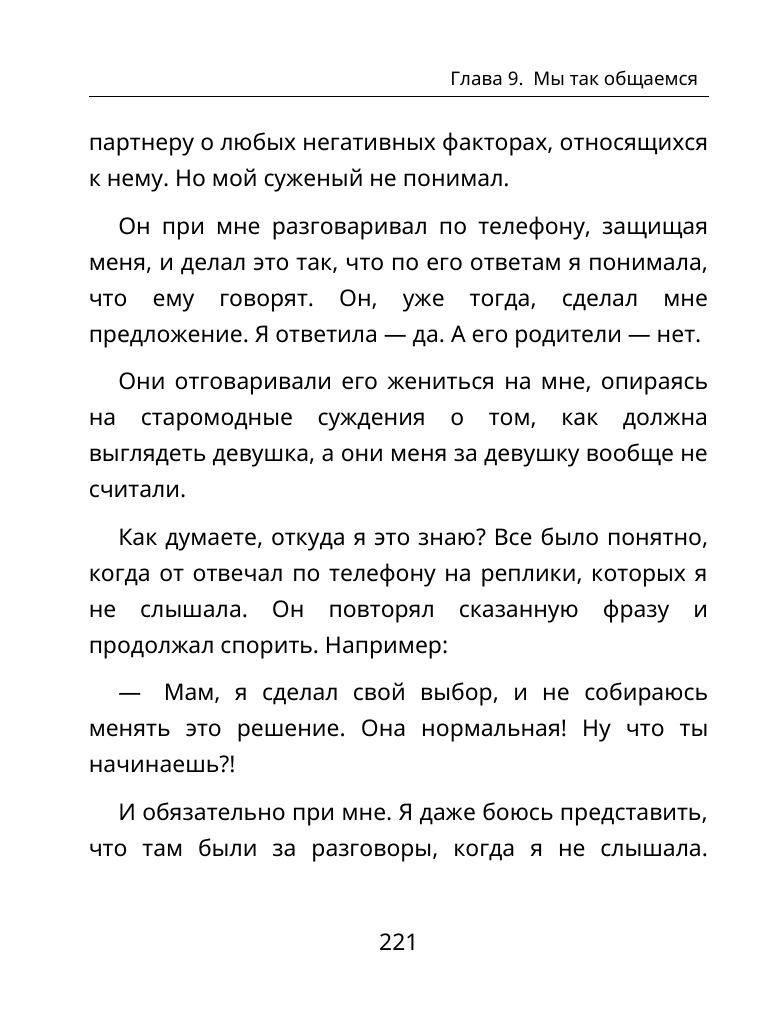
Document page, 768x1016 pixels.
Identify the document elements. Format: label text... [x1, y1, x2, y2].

text Как думаете, откуда я это знаю? Все было понятно, когда от отвечал по телефону на реплики, которых я не слышала. Он повторял сказанную фразу и продолжал спорить. Например: [88, 521, 709, 660]
text Они отговаривали его жениться на мне, опираясь на старомодные суждения о том, как должна выглядеть девушка, а они меня за девушку вообще не считали. [88, 365, 709, 504]
text Он при мне разговаривал по телефону, защищая меня, и делал это так, что по его ответам я понимала, что ему говорят. Он, уже тогда, сделал мне предложение. Я ответила — да. А его родители — нет. [88, 210, 709, 349]
list Мам, я сделал свой выбор, и не собираюсь менять это решение. Она нормальная! Ну что ты начинаешь?! [88, 676, 709, 779]
text И обязательно при мне. Я даже боюсь представить, что там были за разговоры, когда я не слышала. [88, 796, 709, 863]
text партнеру о любых негативных факторах, относящихся к нему. Но мой суженый не понимал. [88, 126, 709, 193]
